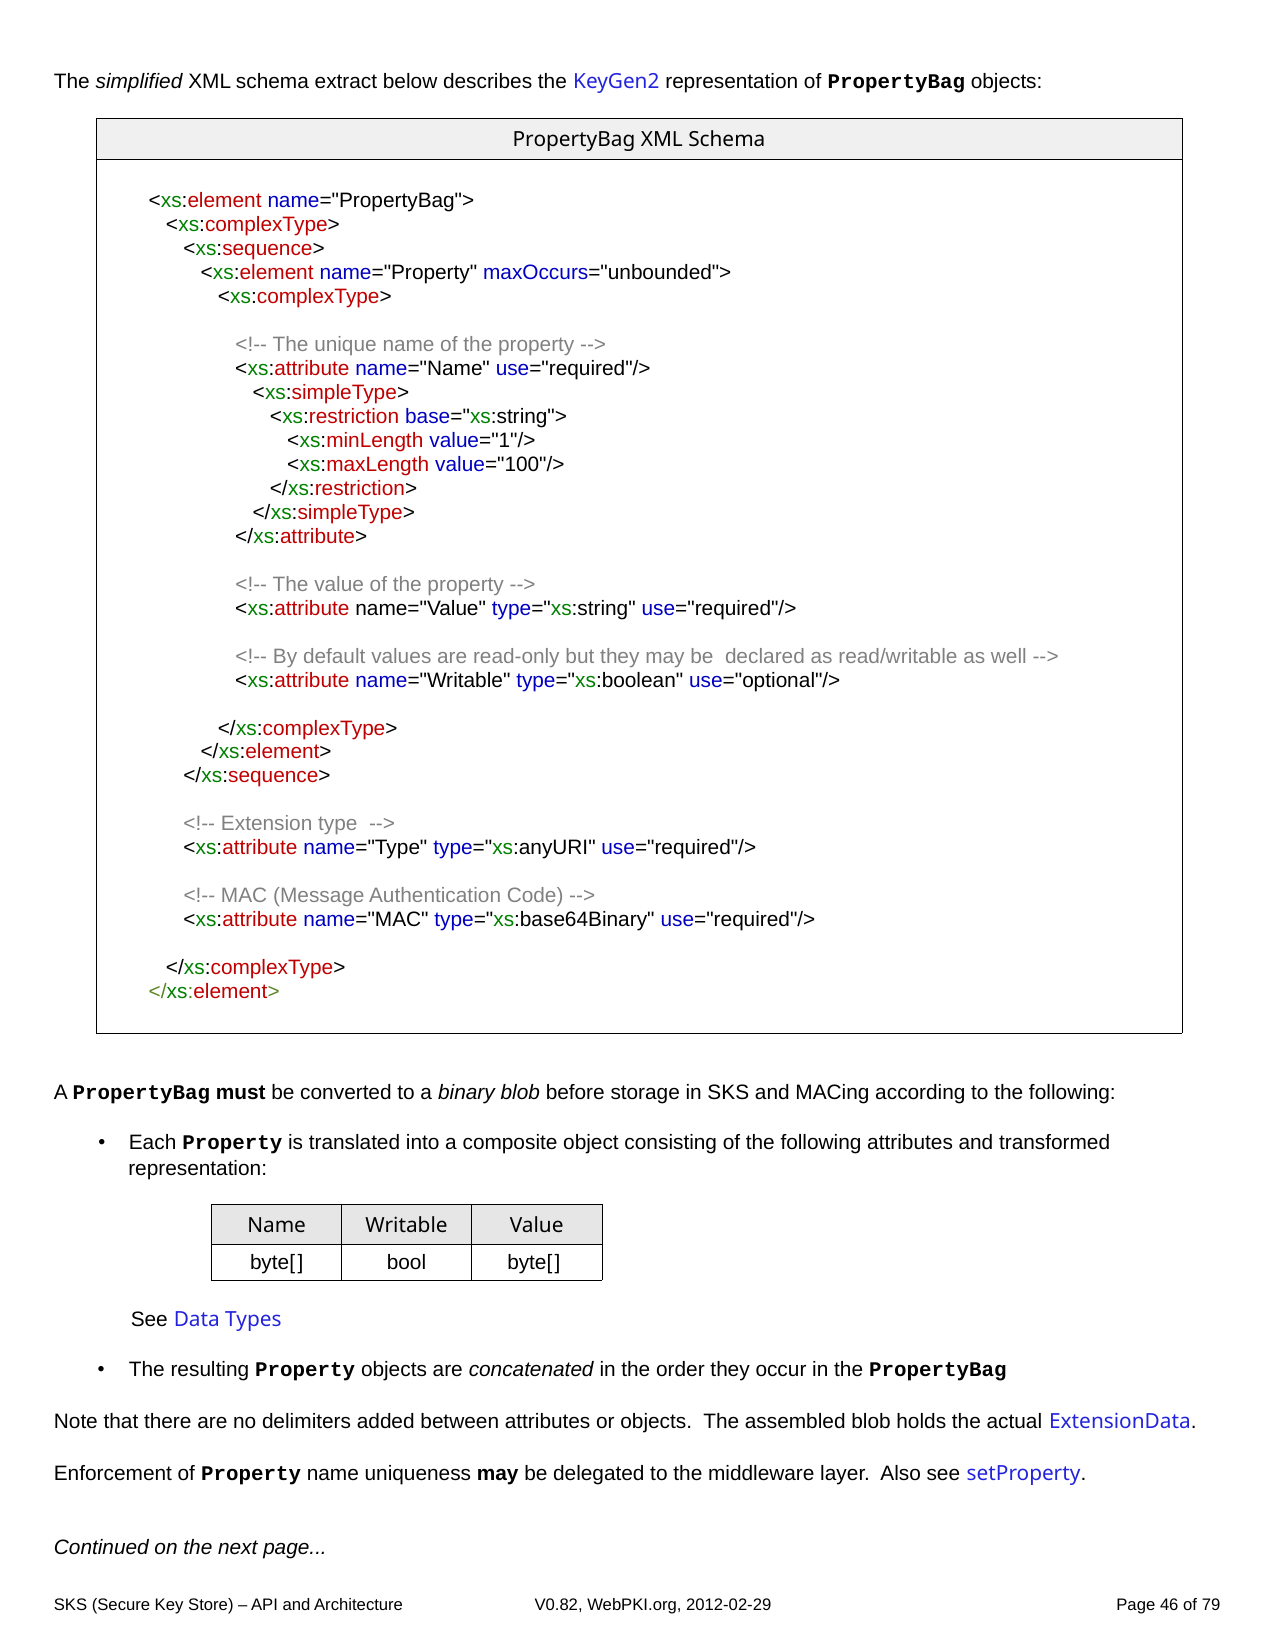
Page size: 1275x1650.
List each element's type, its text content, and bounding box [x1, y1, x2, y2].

text A PropertyBag must be converted to a binary blob before storage in SKS and MACing according to the following: [54, 1080, 1221, 1130]
table_header Value [472, 1205, 602, 1244]
table_header Name [212, 1205, 341, 1244]
table_cell byte⁮[ ] [212, 1245, 341, 1280]
table_cell byte⁮[ ] [472, 1245, 602, 1280]
list The resulting Property objects are concatenated in the order they occur in the PropertyBag [97, 1356, 1221, 1382]
text The simplified XML schema extract below describes the KeyGen2 representation of PropertyBag objects: [54, 66, 1221, 94]
table_cell <xs:element name="PropertyBag"> <xs:complexType> <xs:sequence> <xs:element name="Property" maxOccurs="unbounded"> <xs:complexType> <!-- The unique name of the property --> <xs:attribute name="Name" use="required"/> <xs:simpleType> <xs:restriction base="xs:string"> <xs:minLength value="1"/> <xs:maxLength value="100"/> </xs:restriction> </xs:simpleType> </xs:attribute> <!-- The value of the property --> <xs:attribute name="Value" type="xs:string" use="required"/> <!-- By default values are read-only but they may be declared as read/writable as well --> <xs:attribute name="Writable" type="xs:boolean" use="optional"/> </xs:complexType> </xs:element> </xs:sequence> <!-- Extension type --> <xs:attribute name="Type" type="xs:anyURI" use="required"/> <!-- MAC (Message Authentication Code) --> <xs:attribute name="MAC" type="xs:base64Binary" use="required"/> </xs:complexType> </xs:element> [97, 160, 1182, 1032]
table_header Writable [342, 1205, 471, 1244]
text Note that there are no delimiters added between attributes or objects. The assembled blob holds the actual ExtensionData. [54, 1406, 1221, 1434]
table_header PropertyBag XML Schema [97, 119, 1182, 159]
table_cell bool [342, 1245, 471, 1280]
text Enforcement of Property name uniqueness may be delegated to the middleware layer. Also see setProperty. [54, 1458, 1221, 1487]
list See Data Types [101, 1280, 1221, 1356]
text Continued on the next page... [54, 1534, 1221, 1558]
list Each Property is translated into a composite object consisting of the following attributes and transformed representation: [98, 1130, 1221, 1180]
